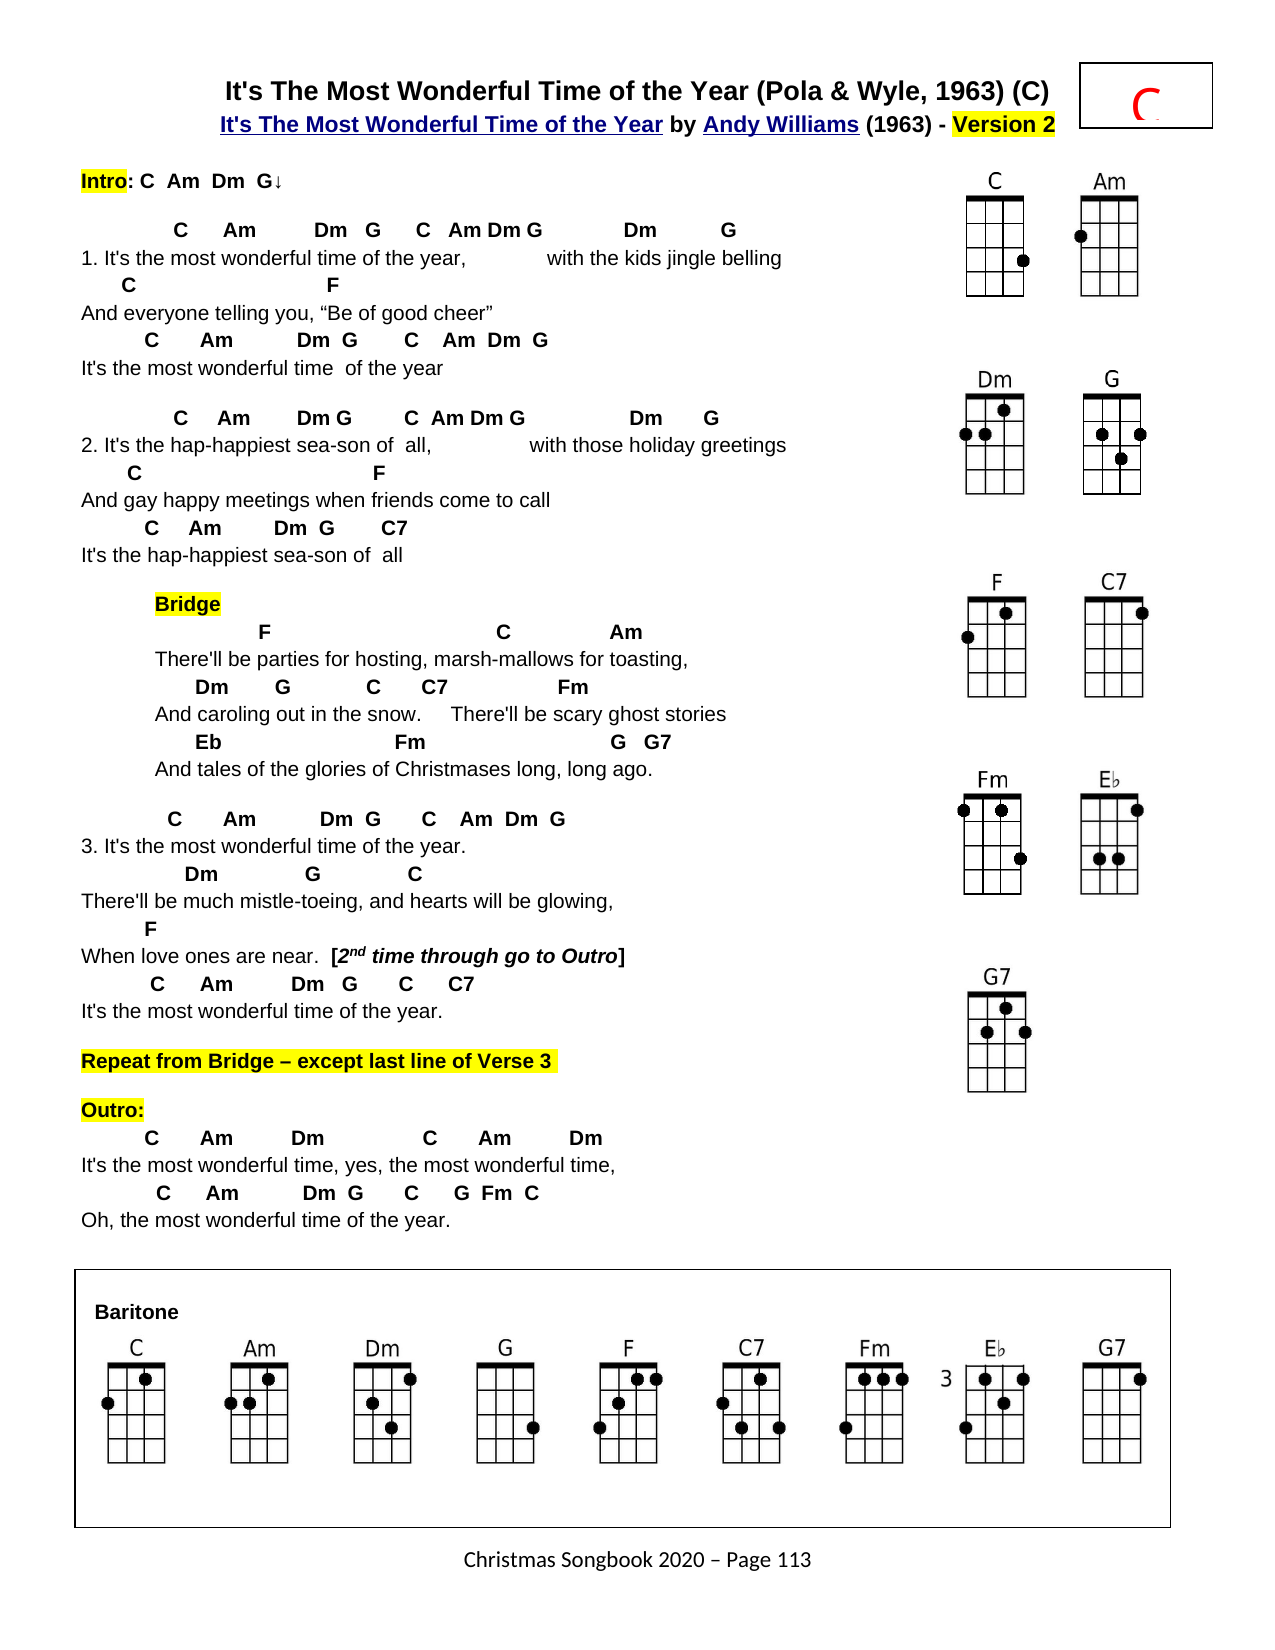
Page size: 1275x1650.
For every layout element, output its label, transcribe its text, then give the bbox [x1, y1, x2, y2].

table_cell [1053, 558, 1170, 761]
table_cell [936, 1270, 1053, 1329]
table_cell [198, 1329, 321, 1527]
table_cell [936, 1329, 1053, 1527]
table_cell [444, 1270, 567, 1329]
table_cell [813, 1329, 936, 1527]
table_cell [321, 1270, 444, 1329]
table_cell [76, 1329, 198, 1527]
table_cell [936, 361, 1053, 558]
table_cell [567, 1270, 690, 1329]
table_cell [1053, 761, 1170, 959]
table_cell [1053, 361, 1170, 558]
text [1081, 64, 1212, 127]
table_cell [198, 1270, 321, 1329]
table_cell [1053, 1156, 1170, 1269]
table_cell [936, 558, 1053, 761]
table_cell [936, 959, 1053, 1156]
table_cell Baritone [76, 1270, 198, 1329]
table_cell [1053, 959, 1170, 1156]
table_cell [690, 1329, 813, 1527]
text It's The Most Wonderful Time of the Year (Pola & Wyle, 1963) (C) [75, 75, 1079, 106]
table_cell [690, 1270, 813, 1329]
table_cell [813, 1270, 936, 1329]
table_header Intro: C Am Dm G↓ C Am Dm G C Am Dm G Dm G 1. It's the most wonderful time of the year, with the kids jingle belling C F And everyone telling you, “Be of good cheer” C Am Dm G C Am Dm G It's the most wonderful time of the year C Am Dm G C Am Dm G Dm G 2. It's the hap-happiest sea-son of all, with those holiday greetings C F And gay happy meetings when friends come to call C Am Dm G C7 It's the hap-happiest sea-son of all Bridge F C Am There'll be parties for hosting, marsh-mallows for toasting, Dm G C C7 Fm And caroling out in the snow. There'll be scary ghost stories Eb Fm G G7 And tales of the glories of Christmases long, long ago. C Am Dm G C Am Dm G 3. It's the most wonderful time of the year. Dm G C There'll be much mistle-toeing, and hearts will be glowing, F When love ones are near. [2nd time through go to Outro] C Am Dm G C C7 It's the most wonderful time of the year. Repeat from Bridge – except last line of Verse 3 Outro: C Am Dm C Am Dm It's the most wonderful time, yes, the most wonderful time, C Am Dm G C G Fm C Oh, the most wonderful time of the year. [75, 163, 936, 1269]
table_cell [1053, 1270, 1170, 1329]
text It's The Most Wonderful Time of the Year by Andy Williams (1963) - Version 2 [75, 111, 1200, 137]
table_cell [1053, 1329, 1170, 1527]
table_header [936, 163, 1053, 361]
text C 73 [1096, 71, 1196, 120]
table_cell [444, 1329, 567, 1527]
table_cell [321, 1329, 444, 1527]
table_header [1053, 163, 1170, 361]
table_cell [567, 1329, 690, 1527]
table_cell [936, 1156, 1053, 1269]
table_cell [936, 761, 1053, 959]
